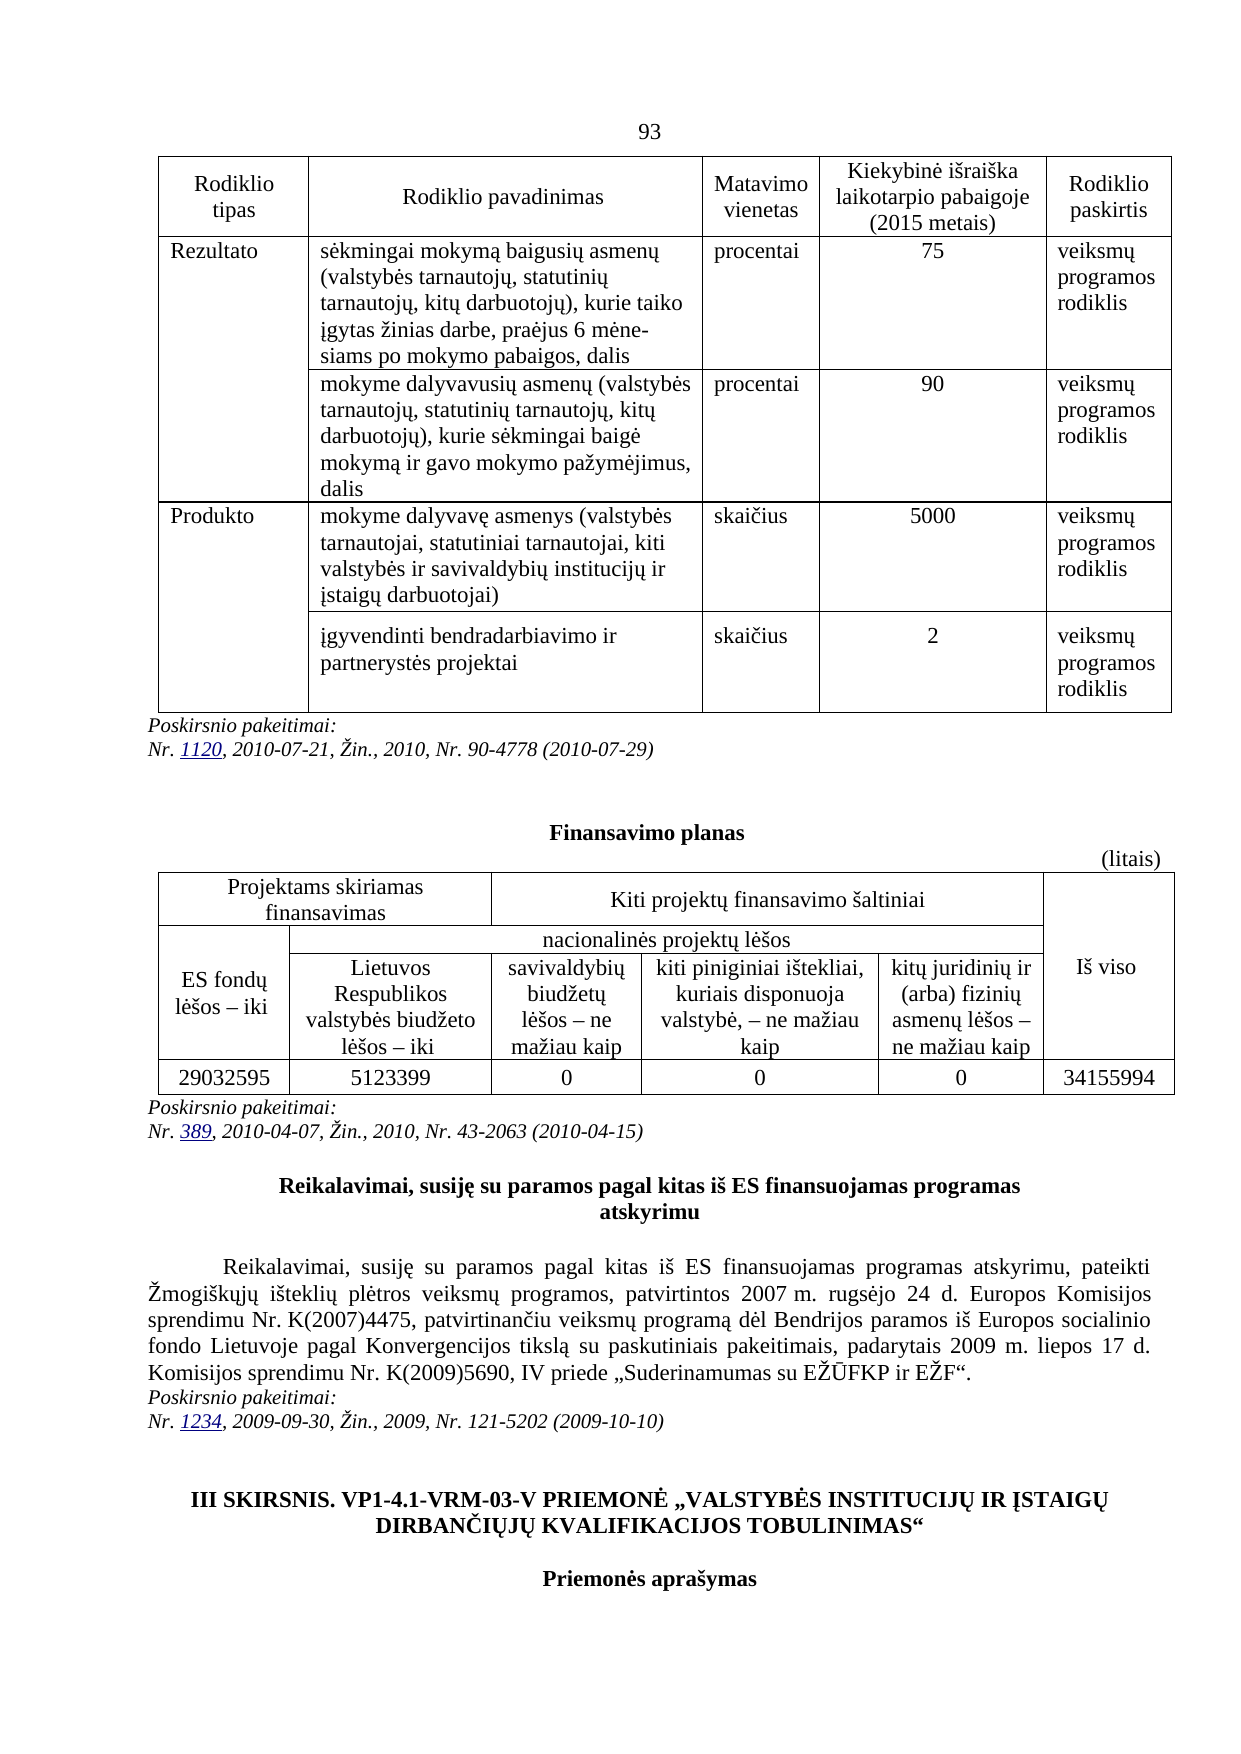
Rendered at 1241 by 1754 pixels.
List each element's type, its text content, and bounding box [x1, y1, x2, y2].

table_cell 0 [879, 1060, 1043, 1094]
table_cell mokyme dalyvavę asmenys (valstybės tarnautojai, statutiniai tarnautojai, kiti valstybės ir savivaldybių institucijų ir įstaigų darbuotojai) [309, 503, 702, 611]
table_cell nacionalinės projektų lėšos [290, 926, 1043, 953]
table_cell Lietuvos Respublikos valstybės biudžeto lėšos – iki [290, 954, 491, 1059]
text Priemonės aprašymas [148, 1565, 1152, 1591]
table_cell 0 [642, 1060, 878, 1094]
table_cell 2 [820, 612, 1046, 712]
text Reikalavimai, susiję su paramos pagal kitas iš ES finansuojamas programas atskyrimu [148, 1172, 1152, 1224]
table_cell Produkto [159, 503, 308, 712]
subtitle III SKIRSNIS. VP1-4.1-VRM-03-V PRIEMONĖ „VALSTYBĖS INSTITUCIJŲ IR ĮSTAIGŲ DIRBANČIŲJŲ KVALIFIKACIJOS TOBULINIMAS“ [148, 1486, 1152, 1539]
table_cell savivaldybių biudžetų lėšos – ne mažiau kaip [492, 954, 641, 1059]
table_header Rodiklio paskirtis [1047, 157, 1171, 236]
table_header Rodiklio pavadinimas [309, 157, 702, 236]
text Finansavimo planas [148, 819, 1152, 845]
table_cell įgyvendinti bendradarbiavimo ir partnerystės projektai [309, 612, 702, 712]
table_cell skaičius [703, 612, 819, 712]
table_cell veiksmų programos rodiklis [1047, 612, 1171, 712]
table_cell veiksmų programos rodiklis [1047, 503, 1171, 611]
table_cell 90 [820, 370, 1046, 501]
table_cell mokyme dalyvavusių asmenų (valstybės tarnautojų, statutinių tarnautojų, kitų darbuotojų), kurie sėkmingai baigė mokymą ir gavo mokymo pažymėjimus, dalis [309, 370, 702, 501]
table_header Matavimo vienetas [703, 157, 819, 236]
text Nr. 1234, 2009-09-30, Žin., 2009, Nr. 121-5202 (2009-10-10) [148, 1409, 1152, 1433]
text Nr. 1120, 2010-07-21, Žin., 2010, Nr. 90-4778 (2010-07-29) [148, 737, 1152, 761]
table_cell ES fondų lėšos – iki [159, 926, 289, 1059]
table_header Kiti projektų finansavimo šaltiniai [492, 873, 1043, 925]
table_cell 29032595 [159, 1060, 289, 1094]
table_header Projektams skiriamas finansavimas [159, 873, 491, 925]
text Poskirsnio pakeitimai: [148, 1095, 1152, 1119]
table_cell sėkmingai mokymą baigusių asmenų (valstybės tarnautojų, statutinių tarnautojų, kitų darbuotojų), kurie taiko įgytas žinias darbe, praėjus 6 mėne­siams po mokymo pabaigos, dalis [309, 237, 702, 368]
table_cell 75 [820, 237, 1046, 368]
table_header Iš viso [1044, 873, 1174, 1059]
table_cell 34155994 [1044, 1060, 1174, 1094]
table_cell 5000 [820, 503, 1046, 611]
text Poskirsnio pakeitimai: [148, 713, 1152, 737]
table_cell veiksmų programos rodiklis [1047, 370, 1171, 501]
table_header Kiekybinė išraiška laikotarpio pabaigoje (2015 metais) [820, 157, 1046, 236]
text Nr. 389, 2010-04-07, Žin., 2010, Nr. 43-2063 (2010-04-15) [148, 1119, 1152, 1143]
table_cell 0 [492, 1060, 641, 1094]
table_cell procentai [703, 370, 819, 501]
table_cell procentai [703, 237, 819, 368]
table_cell veiksmų programos rodiklis [1047, 237, 1171, 368]
table_cell Rezultato [159, 237, 308, 501]
table_cell 5123399 [290, 1060, 491, 1094]
text Reikalavimai, susiję su paramos pagal kitas iš ES finansuojamas programas atskyrimu, pateikti Žmogiškųjų išteklių plėtros veiksmų programos, patvirtintos 2007 m. rugsėjo 24 d. Europos Komisijos sprendimu Nr. K(2007)4475, patvirtinančiu veiksmų programą dėl Bendrijos paramos iš Europos socialinio fondo Lietuvoje pagal Konvergencijos tikslą su paskutiniais pakeitimais, padarytais 2009 m. liepos 17 d. Komisijos sprendimu Nr. K(2009)5690, IV priede „Suderinamumas su EŽŪFKP ir EŽF“. [148, 1253, 1152, 1385]
table_header Rodiklio tipas [159, 157, 308, 236]
text Poskirsnio pakeitimai: [148, 1385, 1152, 1409]
text (litais) [148, 845, 1161, 872]
table_cell kiti piniginiai ištekliai, kuriais disponuoja valstybė, – ne mažiau kaip [642, 954, 878, 1059]
table_cell skaičius [703, 503, 819, 611]
table_cell kitų juridinių ir (arba) fizinių asmenų lėšos – ne mažiau kaip [879, 954, 1043, 1059]
